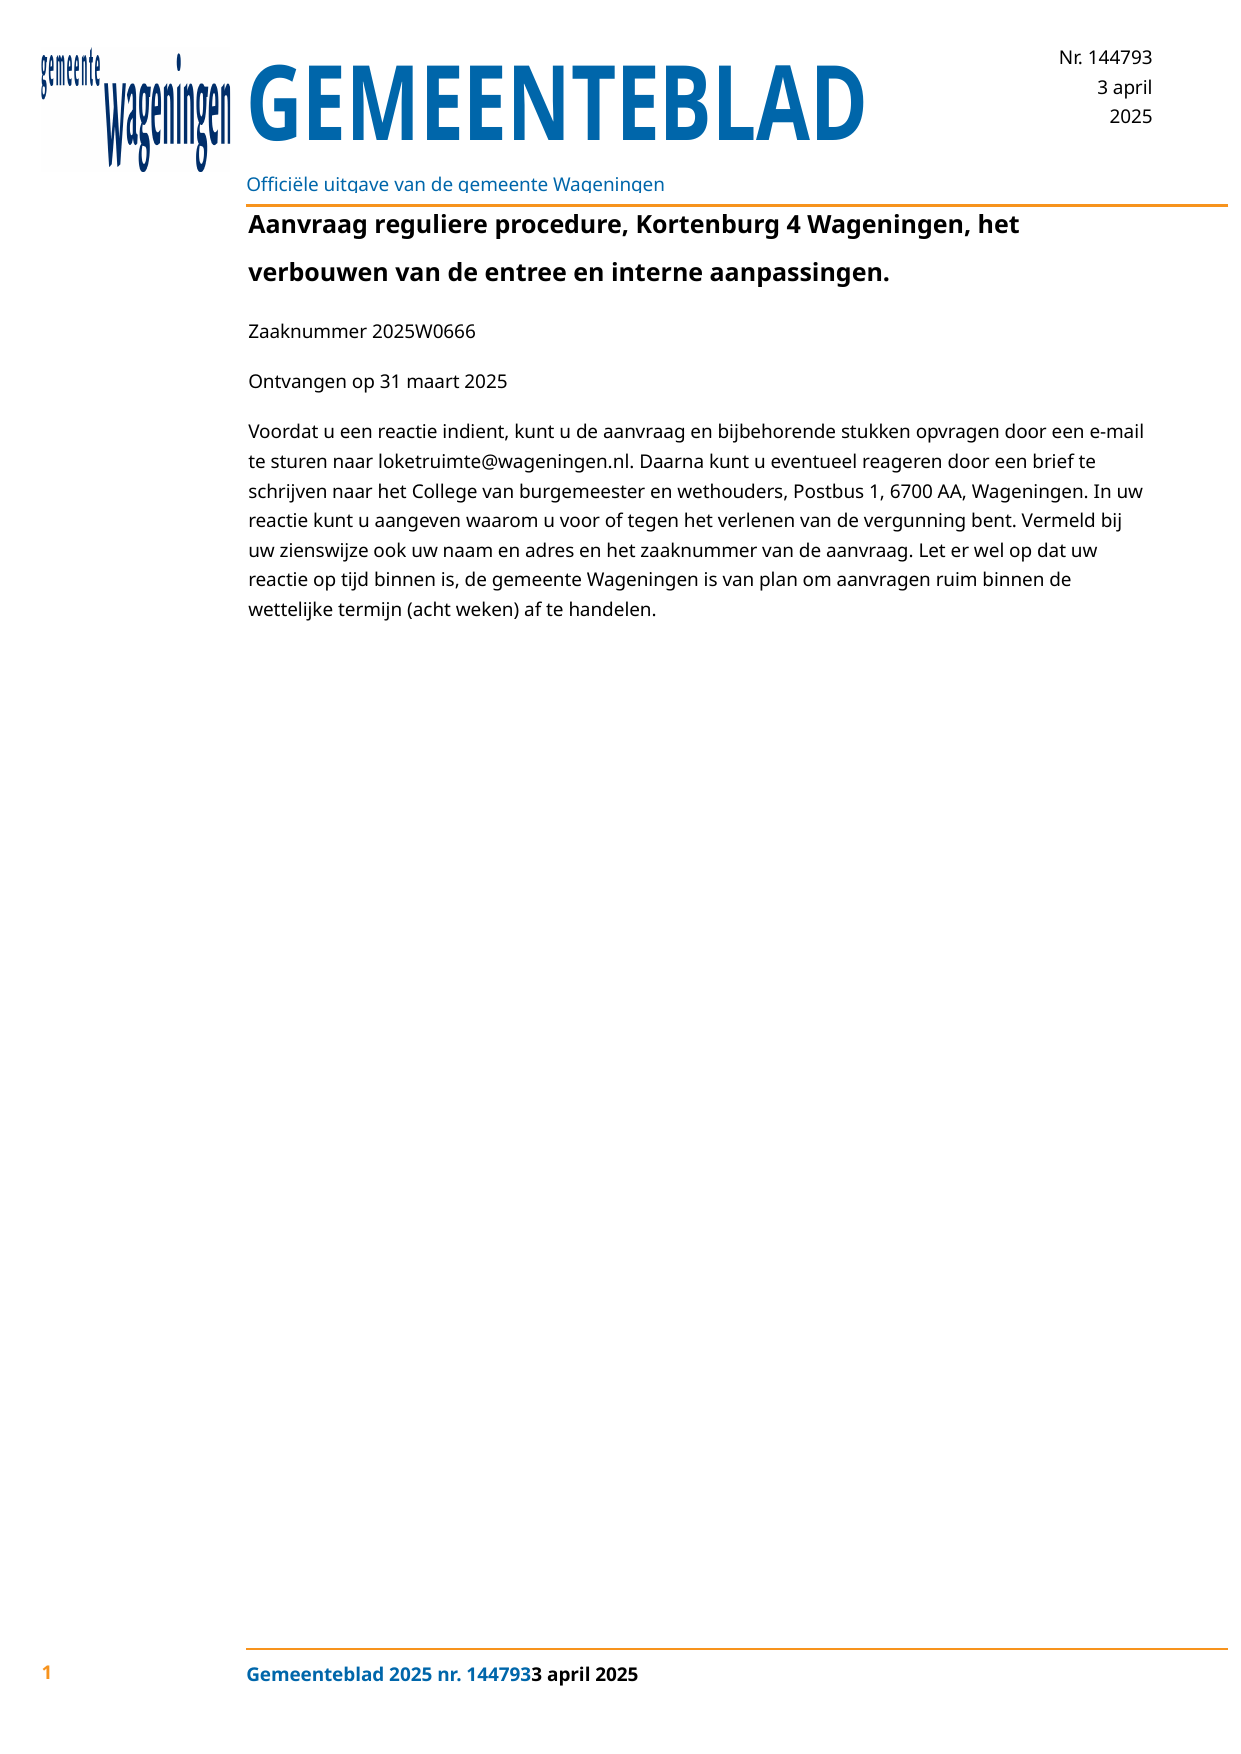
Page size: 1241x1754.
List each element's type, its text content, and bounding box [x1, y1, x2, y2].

text Zaaknummer 2025W0666 [248, 318, 1152, 344]
picture [41, 47, 231, 172]
text Voordat u een reactie indient, kunt u de aanvraag en bijbehorende stukken opvragen door een e-mail te sturen naar loketruimte@wageningen.nl. Daarna kunt u eventueel reageren door een brief te schrijven naar het College van burgemeester en wethouders, Postbus 1, 6700 AA, Wageningen. In uw reactie kunt u aangeven waarom u voor of tegen het verlenen van de vergunning bent. Vermeld bij uw zienswijze ook uw naam en adres en het zaaknummer van de aanvraag. Let er wel op dat uw reactie op tijd binnen is, de gemeente Wageningen is van plan om aanvragen ruim binnen de wettelijke termijn (acht weken) af te handelen. [248, 419, 1152, 622]
text Aanvraag reguliere procedure, Kortenburg 4 Wageningen, het verbouwen van de entree en interne aanpassingen. [248, 207, 1152, 288]
text Ontvangen op 31 maart 2025 [248, 368, 1152, 394]
